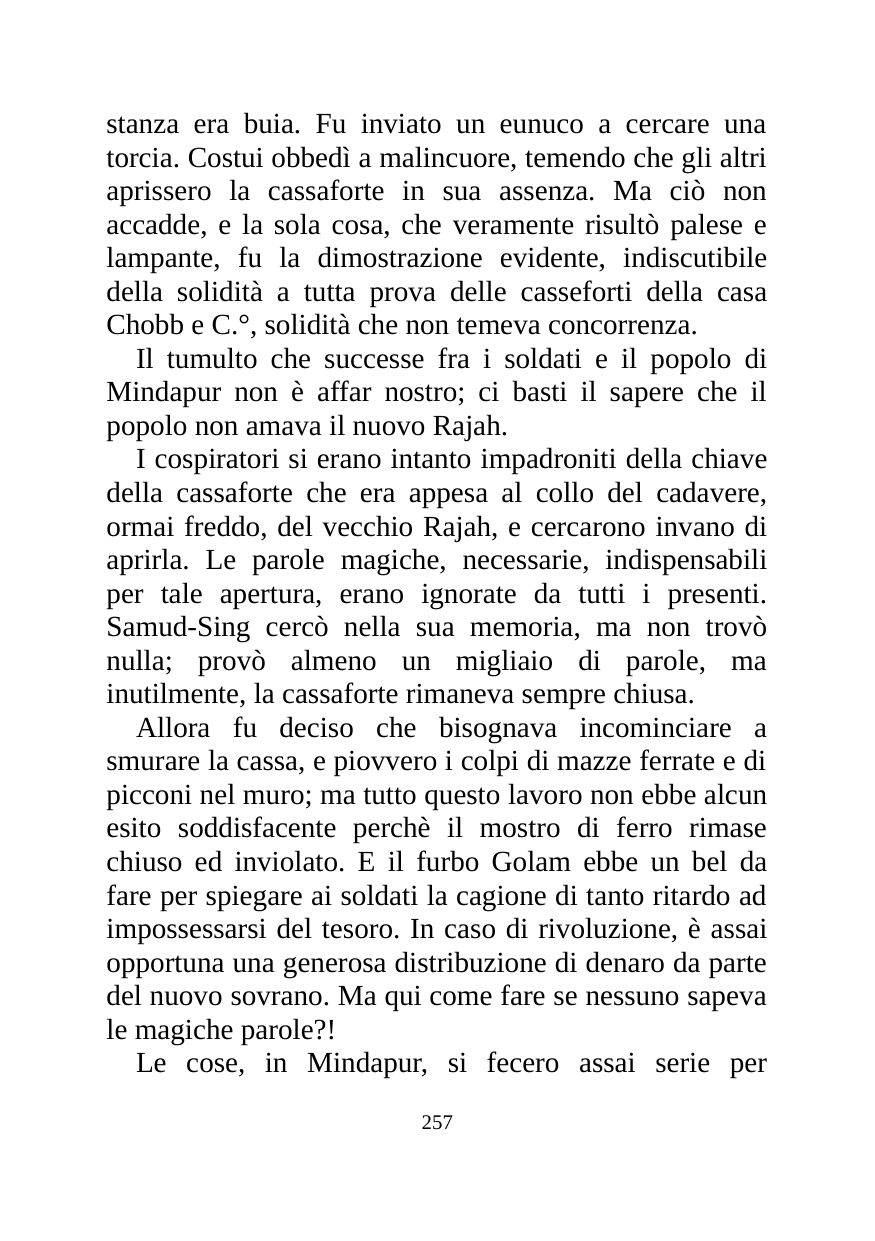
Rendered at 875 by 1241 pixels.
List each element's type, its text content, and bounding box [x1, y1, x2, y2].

text I cospiratori si erano intanto impadroniti della chiave della cassaforte che era appesa al collo del cadavere, ormai freddo, del vecchio Rajah, e cercarono invano di aprirla. Le parole magiche, necessarie, indispensabili per tale apertura, erano ignorate da tutti i presenti. Samud-Sing cercò nella sua memoria, ma non trovò nulla; provò almeno un migliaio di parole, ma inutilmente, la cassaforte rimaneva sempre chiusa. [106, 442, 768, 710]
text Le cose, in Mindapur, si fecero assai serie per [106, 1045, 768, 1079]
text stanza era buia. Fu inviato un eunuco a cercare una torcia. Costui obbedì a malincuore, temendo che gli altri aprissero la cassaforte in sua assenza. Ma ciò non accadde, e la sola cosa, che veramente risultò palese e lampante, fu la dimostrazione evidente, indiscutibile della solidità a tutta prova delle casseforti della casa Chobb e C.°, solidità che non temeva concorrenza. [106, 106, 768, 341]
text Il tumulto che successe fra i soldati e il popolo di Mindapur non è affar nostro; ci basti il sapere che il popolo non amava il nuovo Rajah. [106, 341, 768, 442]
text Allora fu deciso che bisognava incominciare a smurare la cassa, e piovvero i colpi di mazze ferrate e di picconi nel muro; ma tutto questo lavoro non ebbe alcun esito soddisfacente perchè il mostro di ferro rimase chiuso ed inviolato. E il furbo Golam ebbe un bel da fare per spiegare ai soldati la cagione di tanto ritardo ad impossessarsi del tesoro. In caso di rivoluzione, è assai opportuna una generosa distribuzione di denaro da parte del nuovo sovrano. Ma qui come fare se nessuno sapeva le magiche parole?! [106, 710, 768, 1045]
